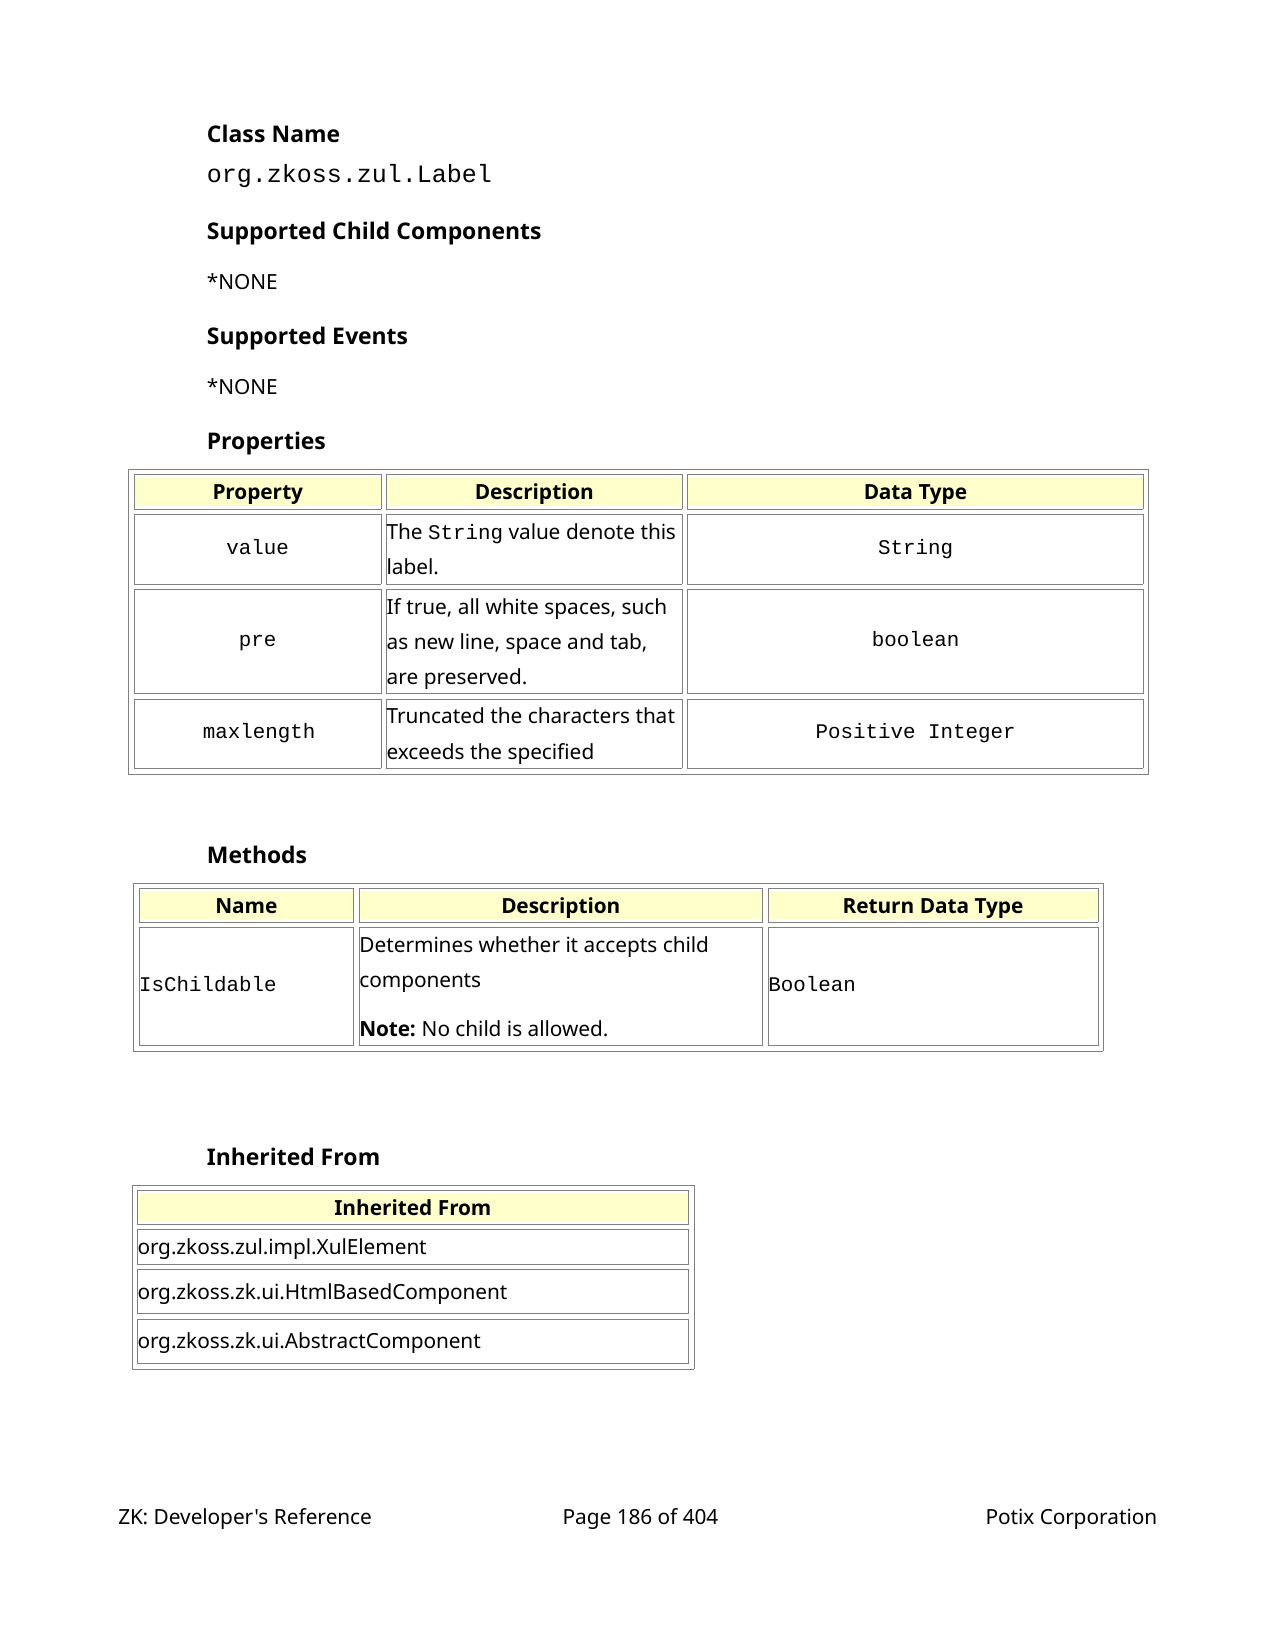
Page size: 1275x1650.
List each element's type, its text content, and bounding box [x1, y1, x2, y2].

table_cell org.zkoss.zk.ui.HtmlBasedComponent [134, 1264, 691, 1313]
table_cell org.zkoss.zk.ui.AbstractComponent [134, 1313, 691, 1363]
subtitle Properties [207, 425, 1157, 456]
table_header Description [356, 884, 765, 922]
table_cell Boolean [765, 922, 1101, 1045]
text *NONE [207, 372, 1157, 400]
table_header Name [136, 884, 356, 922]
table_cell If true, all white spaces, such as new line, space and tab, are preserved. [384, 584, 685, 693]
table_header Property [131, 470, 383, 508]
subtitle Class Name [207, 118, 1157, 149]
subtitle Inherited From [207, 1141, 1157, 1172]
text *NONE [207, 267, 1157, 295]
subtitle Methods [207, 839, 1157, 870]
table_cell boolean [685, 584, 1146, 693]
table_cell Determines whether it accepts child components Note: No child is allowed. [356, 922, 765, 1045]
text org.zkoss.zul.Label [207, 162, 1157, 190]
table_cell org.zkoss.zul.impl.XulElement [134, 1224, 691, 1263]
table_cell maxlength [131, 693, 383, 768]
table_header Inherited From [134, 1186, 691, 1224]
table_cell Truncated the characters that exceeds the specified [384, 693, 685, 768]
subtitle Supported Child Components [207, 215, 1157, 246]
table_header Return Data Type [765, 884, 1101, 922]
table_cell pre [131, 584, 383, 693]
table_cell Positive Integer [685, 693, 1146, 768]
table_header Description [384, 470, 685, 508]
table_cell value [131, 509, 383, 583]
table_cell The String value denote this label. [384, 509, 685, 583]
subtitle Supported Events [207, 320, 1157, 351]
table_cell String [685, 509, 1146, 583]
table_cell IsChildable [136, 922, 356, 1045]
table_header Data Type [685, 470, 1146, 508]
